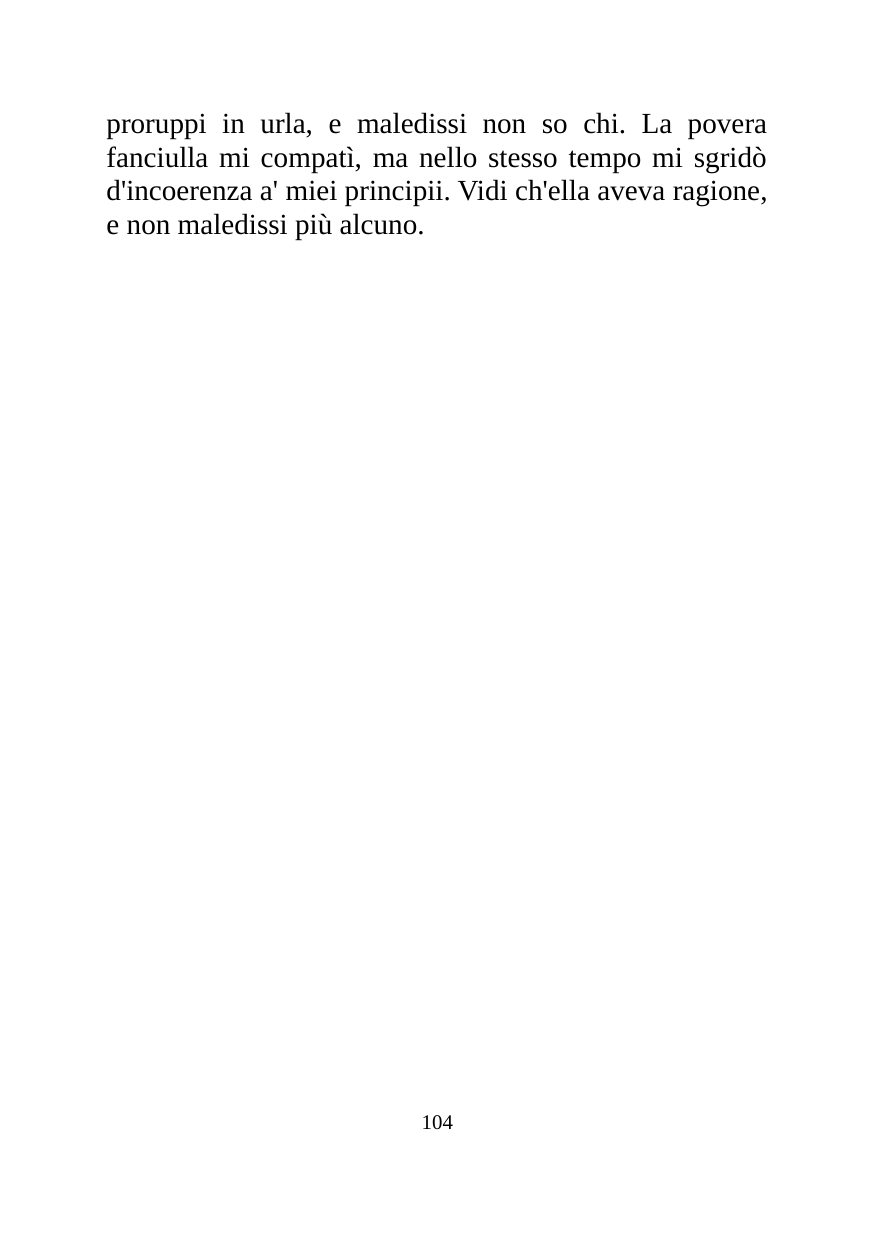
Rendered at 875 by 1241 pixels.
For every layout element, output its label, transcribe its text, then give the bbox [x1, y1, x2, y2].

text proruppi in urla, e maledissi non so chi. La povera fanciulla mi compatì, ma nello stesso tempo mi sgridò d'incoerenza a' miei principii. Vidi ch'ella aveva ragione, e non maledissi più alcuno. [106, 106, 768, 240]
